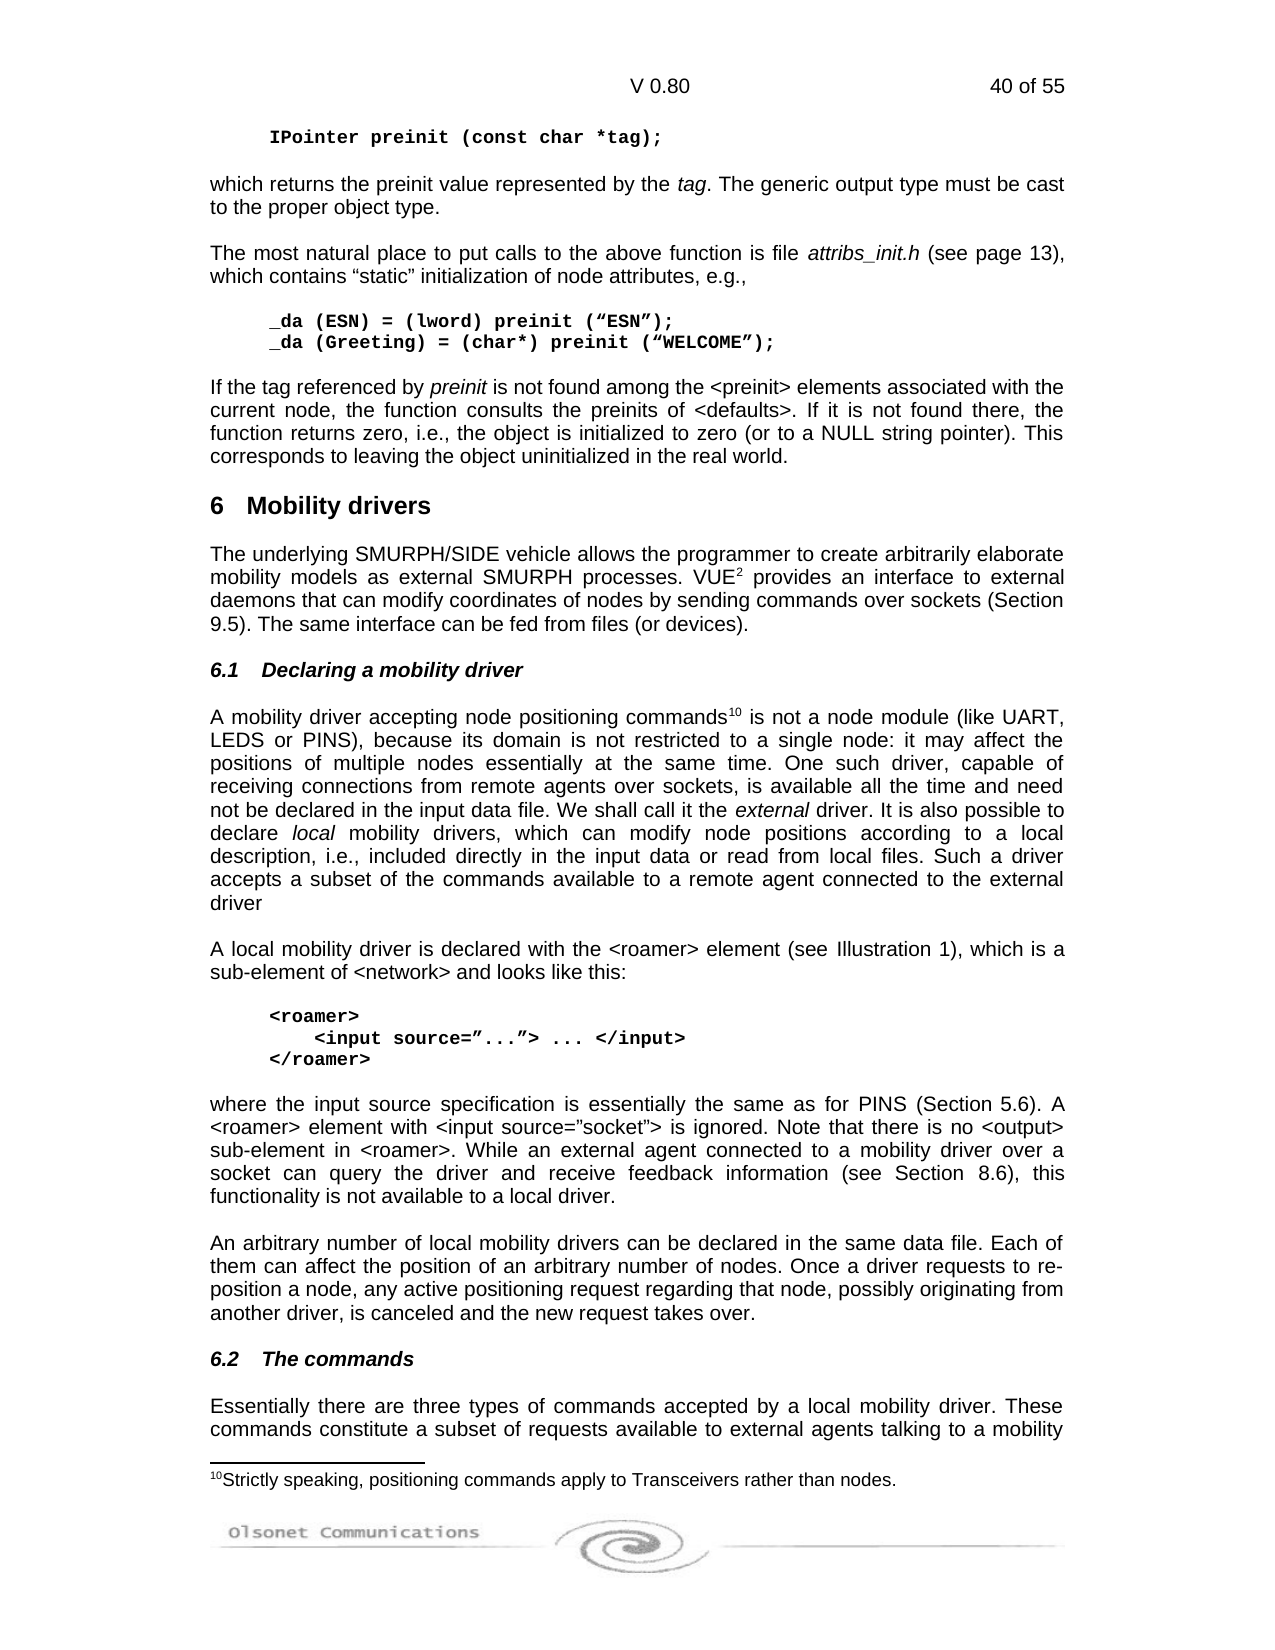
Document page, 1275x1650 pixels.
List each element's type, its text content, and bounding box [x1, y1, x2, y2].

text A mobility driver accepting node positioning commands is not a node module (like UART, LEDS or PINS), because its domain is not restricted to a single node: it may affect the positions of multiple nodes essentially at the same time. One such driver, capable of receiving connections from remote agents over sockets, is available all the time and need not be declared in the input data file. We shall call it the external driver. It is also possible to declare local mobility drivers, which can modify node positions according to a local description, i.e., included directly in the input data or read from local files. Such a driver accepts a subset of the commands available to a remote agent connected to the external driver [210, 705, 1065, 914]
text A local mobility driver is declared with the <roamer> element (see Illustration 1), which is a sub-element of <network> and looks like this: [210, 937, 1065, 984]
text which returns the preinit value represented by the tag. The generic output type must be cast to the proper object type. [210, 172, 1065, 219]
text <roamer> [269, 1007, 1065, 1028]
text The underlying SMURPH/SIDE vehicle allows the programmer to create arbitrarily elaborate mobility models as external SMURPH processes. VUE2 provides an interface to external daemons that can modify coordinates of nodes by sending commands over sockets (Section 9.5). The same interface can be fed from files (or devices). [210, 543, 1065, 636]
text An arbitrary number of local mobility drivers can be declared in the same data file. Each of them can affect the position of an arbitrary number of nodes. Once a driver requests to re-position a node, any active positioning request regarding that node, possibly originating from another driver, is canceled and the new request takes over. [210, 1232, 1065, 1324]
text If the tag referenced by preinit is not found among the <preinit> elements associated with the current node, the function consults the preinits of <defaults>. If it is not found there, the function returns zero, i.e., the object is initialized to zero (or to a NULL string pointer). This corresponds to leaving the object uninitialized in the real world. [210, 375, 1065, 468]
subtitle Declaring a mobility driver [210, 659, 1065, 682]
picture [210, 1504, 1065, 1596]
text Strictly speaking, positioning commands apply to Transceivers rather than nodes. [210, 1469, 1065, 1490]
subtitle Mobility drivers [210, 491, 1065, 519]
text IPointer preinit (const char *tag); [269, 128, 1065, 149]
text The most natural place to put calls to the above function is file attribs_init.h (see page 13), which contains “static” initialization of node attributes, e.g., [210, 242, 1065, 288]
text Essentially there are three types of commands accepted by a local mobility driver. These commands constitute a subset of requests available to external agents talking to a mobility [210, 1394, 1065, 1441]
text </roamer> [269, 1050, 1065, 1071]
subtitle The commands [210, 1348, 1065, 1371]
text _da (Greeting) = (char*) preinit (“WELCOME”); [269, 333, 1065, 354]
text <input source=”...”> ... </input> [269, 1028, 1065, 1050]
text _da (ESN) = (lword) preinit (“ESN”); [269, 312, 1065, 333]
text where the input source specification is essentially the same as for PINS (Section 5.6). A <roamer> element with <input source=”socket”> is ignored. Note that there is no <output> sub-element in <roamer>. While an external agent connected to a mobility driver over a socket can query the driver and receive feedback information (see Section 8.6), this functionality is not available to a local driver. [210, 1092, 1065, 1208]
